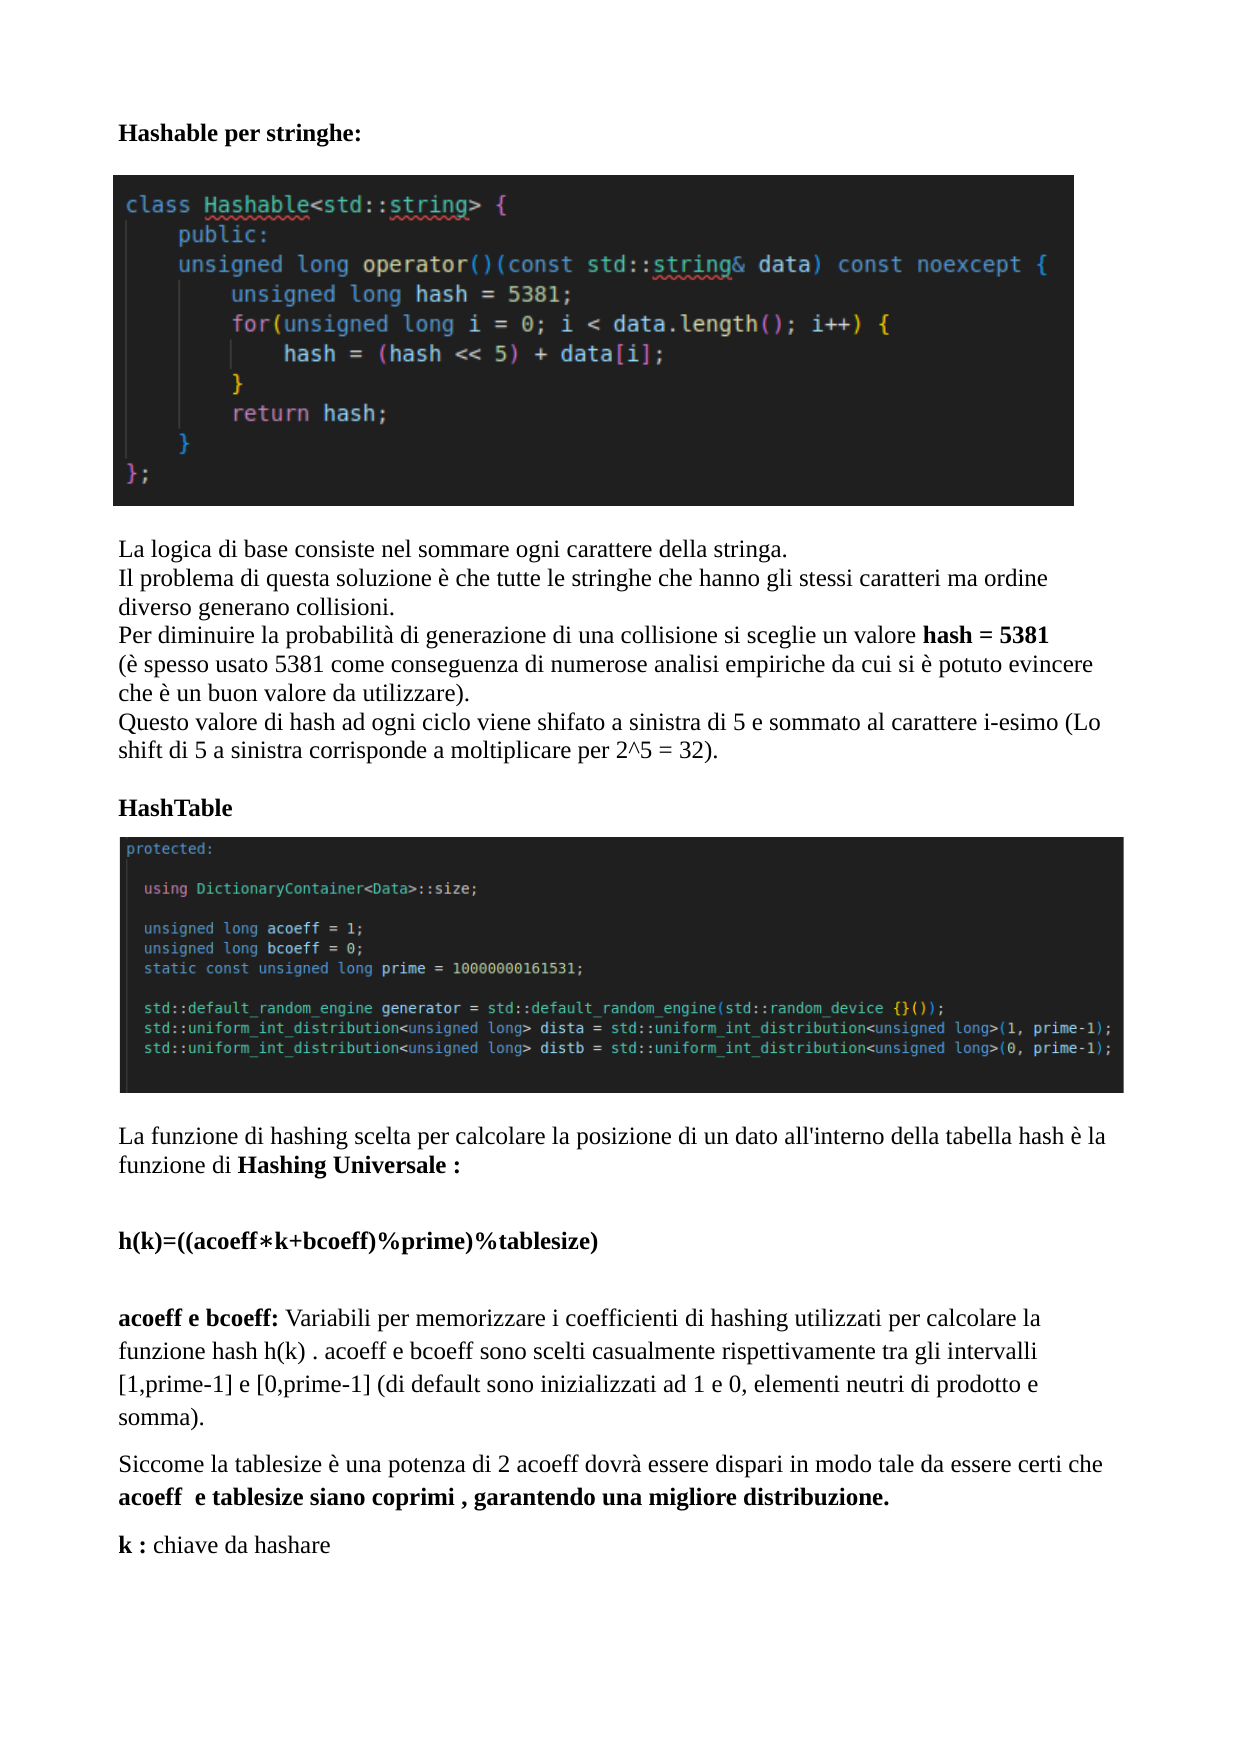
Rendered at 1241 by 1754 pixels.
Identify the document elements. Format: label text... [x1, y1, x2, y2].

text (è spesso usato 5381 come conseguenza di numerose analisi empiriche da cui si è potuto evincere che è un buon valore da utilizzare). [118, 649, 1122, 707]
text La funzione di hashing scelta per calcolare la posizione di un dato all'interno della tabella hash è la funzione di Hashing Universale : [118, 1121, 1122, 1179]
text La logica di base consiste nel sommare ogni carattere della stringa. [118, 534, 1122, 563]
text acoeff e bcoeff: Variabili per memorizzare i coefficienti di hashing utilizzati per calcolare la funzione hash h(k) . acoeff e bcoeff sono scelti casualmente rispettivamente tra gli intervalli [1,prime-1] e [0,prime-1] (di default sono inizializzati ad 1 e 0, elementi neutri di prodotto e somma). [118, 1303, 1122, 1431]
text Siccome la tablesize è una potenza di 2 acoeff dovrà essere dispari in modo tale da essere certi che acoeff e tablesize siano coprimi , garantendo una migliore distribuzione. [118, 1449, 1122, 1511]
text Il problema di questa soluzione è che tutte le stringhe che hanno gli stessi caratteri ma ordine diverso generano collisioni. [118, 563, 1122, 620]
text Per diminuire la probabilità di generazione di una collisione si sceglie un valore hash = 5381 [118, 620, 1122, 649]
text Questo valore di hash ad ogni ciclo viene shifato a sinistra di 5 e sommato al carattere i-esimo (Lo shift di 5 a sinistra corrisponde a moltiplicare per 2^5 = 32). [118, 707, 1122, 764]
text k : chiave da hashare [118, 1530, 1122, 1559]
text HashTable [118, 793, 1122, 822]
text h(k)=((acoeff∗k+bcoeff)%prime)%tablesize) [118, 1226, 1122, 1255]
text Hashable per stringhe: [118, 118, 1122, 147]
picture [113, 175, 1074, 506]
picture [119, 837, 1124, 1093]
